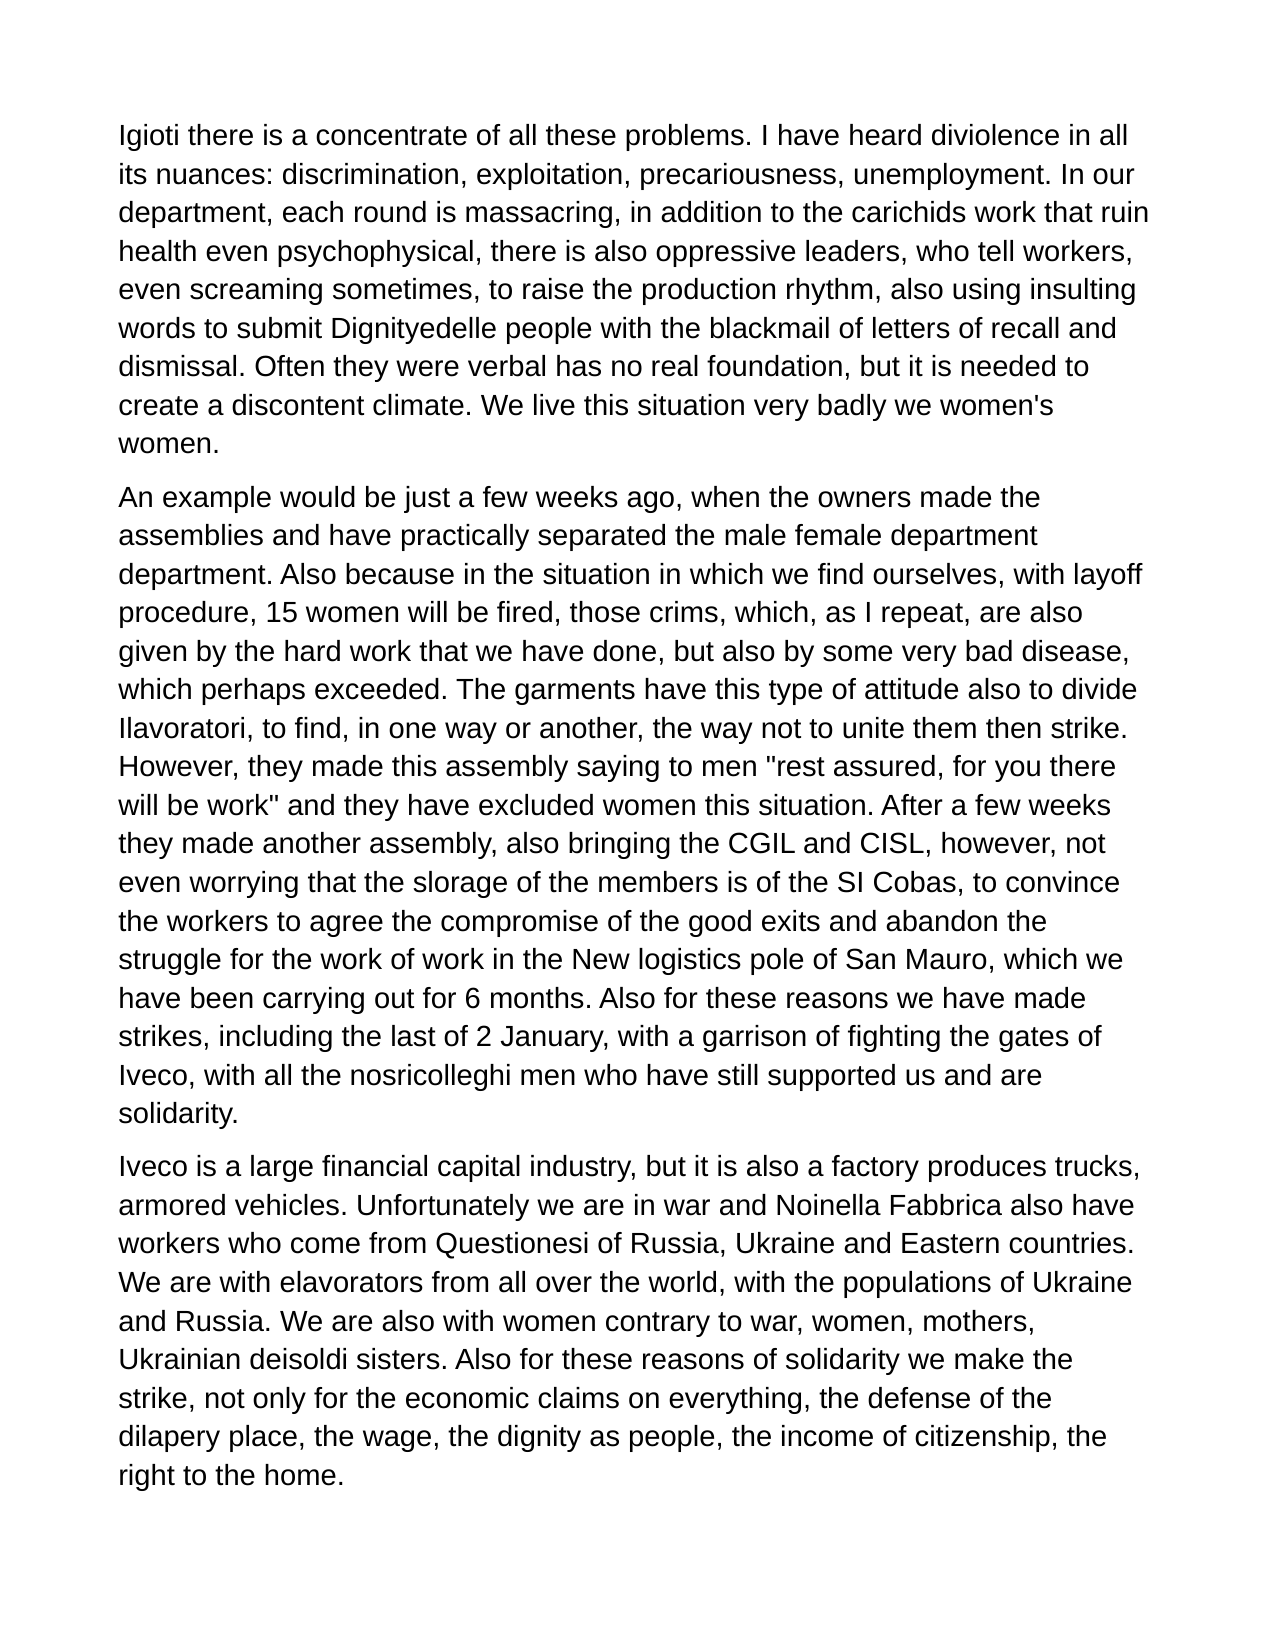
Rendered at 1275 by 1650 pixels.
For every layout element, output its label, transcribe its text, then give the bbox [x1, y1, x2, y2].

text Igioti there is a concentrate of all these problems. I have heard diviolence in all its nuances: discrimination, exploitation, precariousness, unemployment. In our department, each round is massacring, in addition to the carichids work that ruin health even psychophysical, there is also oppressive leaders, who tell workers, even screaming sometimes, to raise the production rhythm, also using insulting words to submit Dignityedelle people with the blackmail of letters of recall and dismissal. Often they were verbal has no real foundation, but it is needed to create a discontent climate. We live this situation very badly we women's women. [118, 118, 1157, 460]
text An example would be just a few weeks ago, when the owners made the assemblies and have practically separated the male female department department. Also because in the situation in which we find ourselves, with layoff procedure, 15 women will be fired, those crims, which, as I repeat, are also given by the hard work that we have done, but also by some very bad disease, which perhaps exceeded. The garments have this type of attitude also to divide Ilavoratori, to find, in one way or another, the way not to unite them then strike. However, they made this assembly saying to men "rest assured, for you there will be work" and they have excluded women this situation. After a few weeks they made another assembly, also bringing the CGIL and CISL, however, not even worrying that the slorage of the members is of the SI Cobas, to convince the workers to agree the compromise of the good exits and abandon the struggle for the work of work in the New logistics pole of San Mauro, which we have been carrying out for 6 months. Also for these reasons we have made strikes, including the last of 2 January, with a garrison of fighting the gates of Iveco, with all the nosricolleghi men who have still supported us and are solidarity. [118, 479, 1157, 1130]
text Iveco is a large financial capital industry, but it is also a factory produces trucks, armored vehicles. Unfortunately we are in war and Noinella Fabbrica also have workers who come from Questionesi of Russia, Ukraine and Eastern countries. We are with elavorators from all over the world, with the populations of Ukraine and Russia. We are also with women contrary to war, women, mothers, Ukrainian deisoldi sisters. Also for these reasons of solidarity we make the strike, not only for the economic claims on everything, the defense of the dilapery place, the wage, the dignity as people, the income of citizenship, the right to the home. [118, 1149, 1157, 1491]
